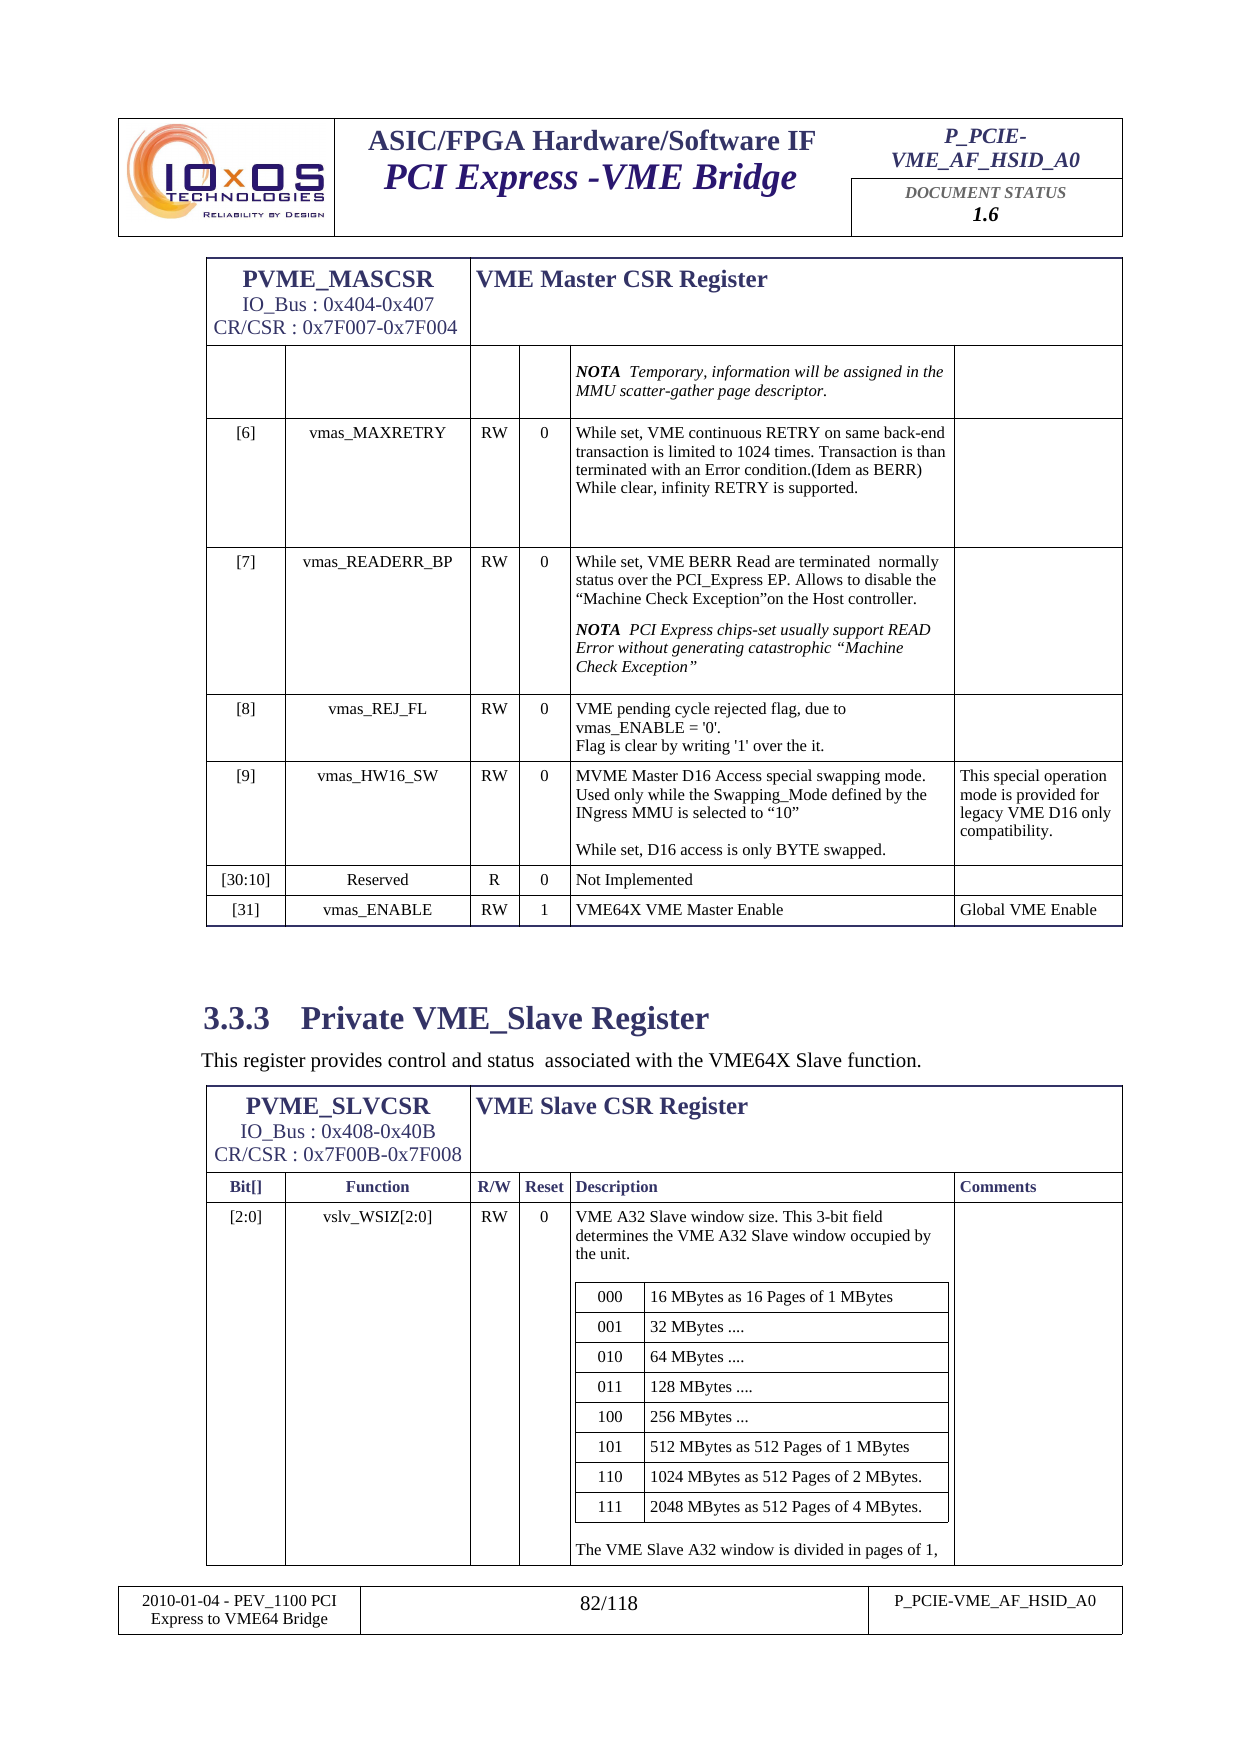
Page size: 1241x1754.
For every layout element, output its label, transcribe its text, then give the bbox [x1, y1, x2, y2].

table_cell vmas_ENABLE [286, 896, 470, 924]
table_cell [955, 695, 1122, 761]
table_cell RW [471, 896, 519, 924]
table_cell 32 MBytes .... [645, 1313, 948, 1342]
table_cell While set, VME continuous RETRY on same back-end transaction is limited to 1024 times. Transaction is than terminated with an Error condition.(Idem as BERR) While clear, infinity RETRY is supported. [571, 419, 954, 547]
table_cell Reset [520, 1173, 570, 1202]
table_cell [955, 548, 1122, 694]
table_cell 011 [576, 1373, 644, 1402]
table_cell 0 [520, 695, 570, 761]
table_cell 0 [520, 866, 570, 894]
table_cell vmas_MAXRETRY [286, 419, 470, 547]
subtitle Private VME_Slave Register [195, 1000, 1122, 1037]
table_cell [30:10] [207, 866, 285, 894]
table_cell RW [471, 1203, 519, 1564]
table_cell 2048 MBytes as 512 Pages of 4 MBytes. [645, 1493, 948, 1522]
table_cell [6] [207, 419, 285, 547]
table_cell vmas_REJ_FL [286, 695, 470, 761]
table_cell 0 [520, 548, 570, 694]
table_cell [286, 346, 470, 418]
table_cell [2:0] [207, 1203, 285, 1564]
table_cell 010 [576, 1343, 644, 1372]
table_cell MVME Master D16 Access special swapping mode. Used only while the Swapping_Mode defined by the INgress MMU is selected to “10” While set, D16 access is only BYTE swapped. [571, 762, 954, 864]
text This register provides control and status associated with the VME64X Slave function. [201, 1049, 1122, 1072]
table_cell [207, 346, 285, 418]
table_cell VME pending cycle rejected flag, due to vmas_ENABLE = '0'. Flag is clear by writing '1' over the it. [571, 695, 954, 761]
table_cell 128 MBytes .... [645, 1373, 948, 1402]
table_cell RW [471, 762, 519, 864]
table_cell R [471, 866, 519, 894]
table_cell [955, 419, 1122, 547]
table_cell [955, 866, 1122, 894]
table_cell 101 [576, 1433, 644, 1462]
table_cell Description [571, 1173, 954, 1202]
table_cell R/W [471, 1173, 519, 1202]
table_cell VME64X VME Master Enable [571, 896, 954, 924]
table_cell 512 MBytes as 512 Pages of 1 MBytes [645, 1433, 948, 1462]
table_cell VME A32 Slave window size. This 3-bit field determines the VME A32 Slave window occupied by the unit. The VME Slave A32 window is divided in pages of 1, [571, 1203, 954, 1564]
table_cell 1 [520, 896, 570, 924]
table_cell [955, 346, 1122, 418]
table_cell NOTA Temporary, information will be assigned in the MMU scatter-gather page descriptor. [571, 346, 954, 418]
table_cell [955, 1203, 1122, 1564]
table_cell 1024 MBytes as 512 Pages of 2 MBytes. [645, 1463, 948, 1492]
table_cell Bit[] [207, 1173, 285, 1202]
table_cell 100 [576, 1403, 644, 1432]
table_header VME Slave CSR Register [471, 1087, 1122, 1172]
table_cell 111 [576, 1493, 644, 1522]
table_cell vmas_READERR_BP [286, 548, 470, 694]
table_cell 110 [576, 1463, 644, 1492]
table_cell This special operation mode is provided for legacy VME D16 only compatibility. [955, 762, 1122, 864]
table_header 000 [576, 1283, 644, 1312]
table_cell RW [471, 695, 519, 761]
table_cell Reserved [286, 866, 470, 894]
table_header PVME_SLVCSR IO_Bus : 0x408-0x40B CR/CSR : 0x7F00B-0x7F008 [207, 1087, 470, 1172]
table_cell vmas_HW16_SW [286, 762, 470, 864]
table_header PVME_MASCSR IO_Bus : 0x404-0x407 CR/CSR : 0x7F007-0x7F004 [207, 259, 470, 344]
table_cell [7] [207, 548, 285, 694]
table_cell vslv_WSIZ[2:0] [286, 1203, 470, 1564]
table_cell Comments [955, 1173, 1122, 1202]
table_cell [520, 346, 570, 418]
table_cell 0 [520, 419, 570, 547]
table_cell 256 MBytes ... [645, 1403, 948, 1432]
table_cell 0 [520, 762, 570, 864]
table_cell [31] [207, 896, 285, 924]
table_header 16 MBytes as 16 Pages of 1 MBytes [645, 1283, 948, 1312]
table_header VME Master CSR Register [471, 259, 1122, 344]
picture [125, 123, 326, 222]
table_cell RW [471, 548, 519, 694]
table_cell [471, 346, 519, 418]
table_cell [8] [207, 695, 285, 761]
table_cell Global VME Enable [955, 896, 1122, 924]
table_cell 001 [576, 1313, 644, 1342]
table_cell Function [286, 1173, 470, 1202]
table_cell Not Implemented [571, 866, 954, 894]
table_cell 0 [520, 1203, 570, 1564]
table_cell While set, VME BERR Read are terminated normally status over the PCI_Express EP. Allows to disable the “Machine Check Exception”on the Host controller. NOTA PCI Express chips-set usually support READ Error without generating catastrophic “Machine Check Exception” [571, 548, 954, 694]
table_cell 64 MBytes .... [645, 1343, 948, 1372]
table_cell RW [471, 419, 519, 547]
table_cell [9] [207, 762, 285, 864]
